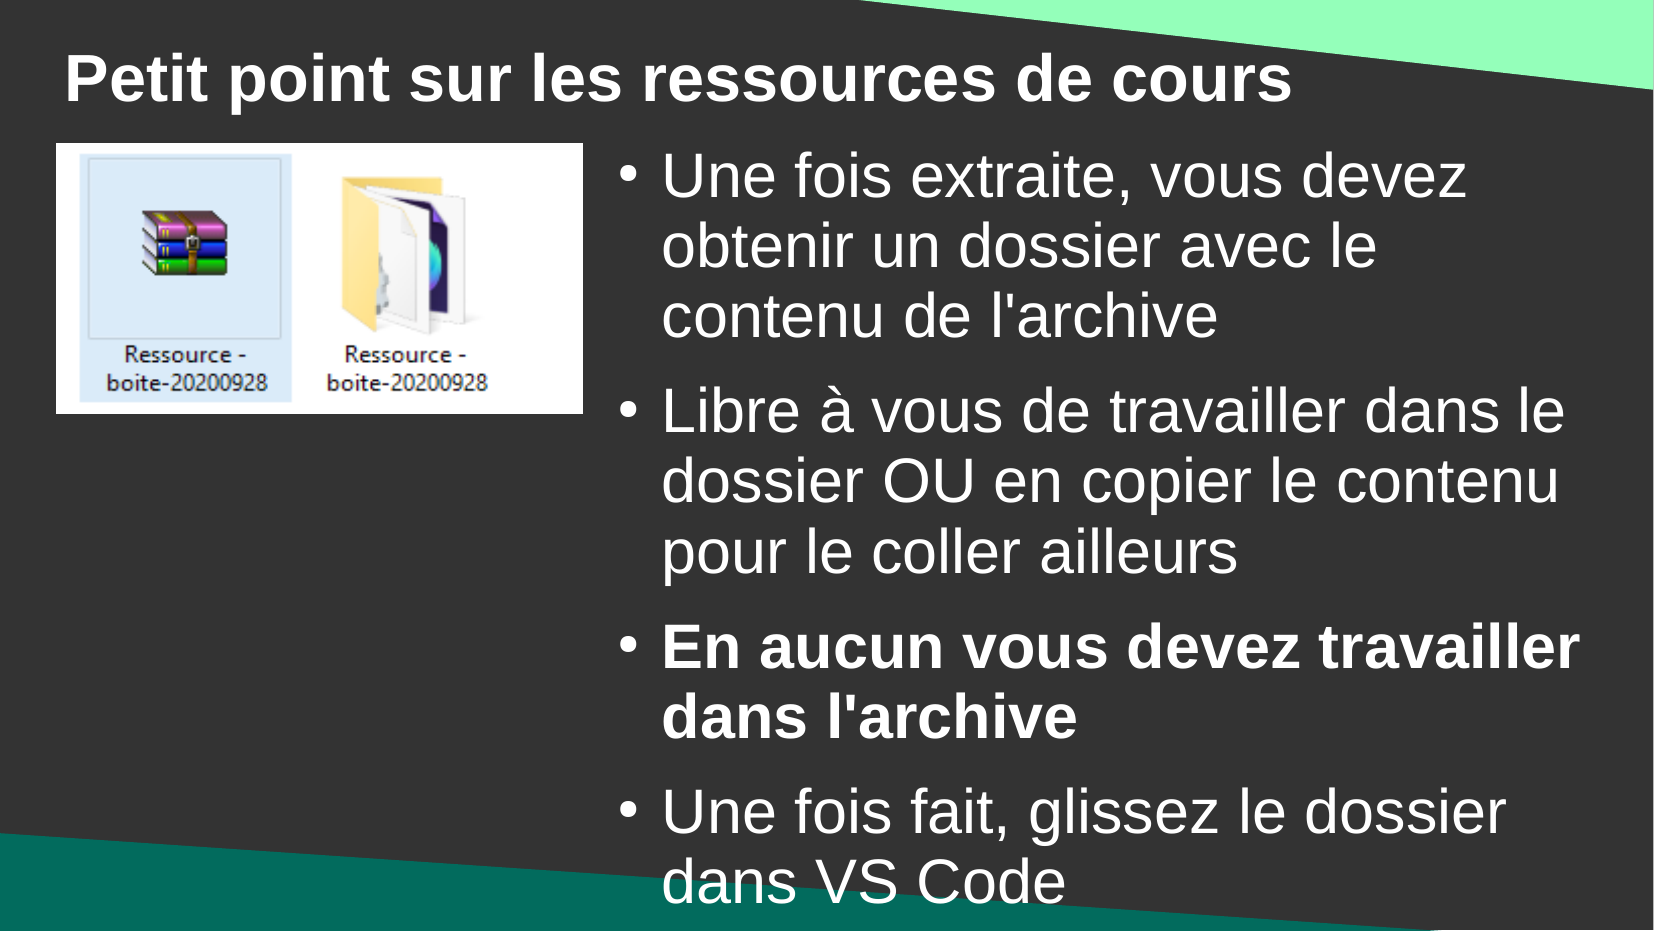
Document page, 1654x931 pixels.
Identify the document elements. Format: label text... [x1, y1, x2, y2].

list Une fois extraite, vous devez obtenir un dossier avec le contenu de l'archive Libre à vous de travailler dans le dossier OU en copier le contenu pour le coller ailleurs En aucun vous devez travailler dans l'archive Une fois fait, glissez le dossier dans VS Code [602, 140, 1620, 922]
picture [56, 143, 583, 414]
text_box [858, 0, 1654, 90]
title Petit point sur les ressources de cours [64, 40, 1553, 118]
